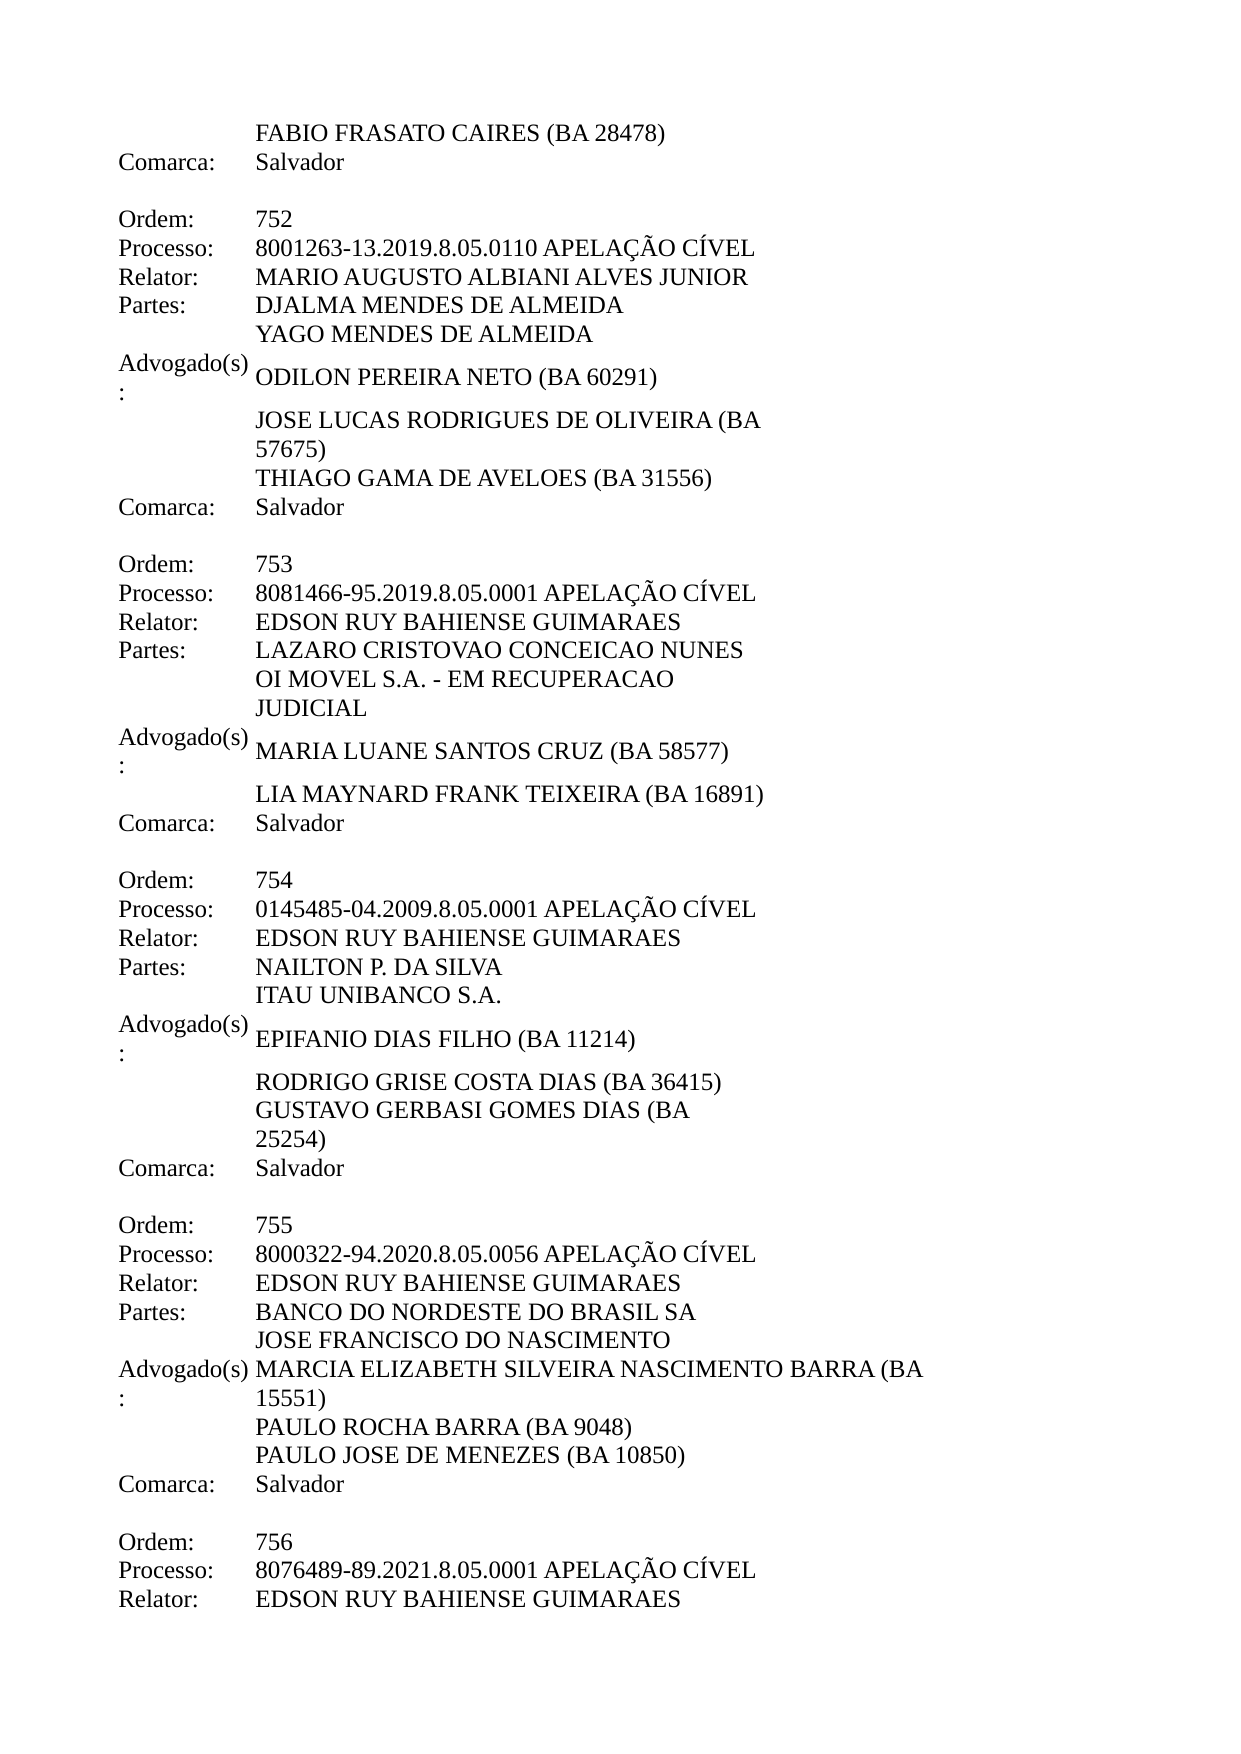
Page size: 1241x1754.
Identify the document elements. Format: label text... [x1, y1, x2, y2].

table_cell [118, 779, 255, 808]
table_cell Processo: [118, 894, 255, 923]
table_cell Comarca: [118, 1153, 255, 1182]
table_cell EDSON RUY BAHIENSE GUIMARAES [255, 923, 765, 952]
table_cell 8081466-95.2019.8.05.0001 APELAÇÃO CÍVEL [255, 578, 792, 607]
table_cell Processo: [118, 578, 255, 607]
table_cell Partes: [118, 291, 255, 319]
table_cell [118, 981, 255, 1009]
table_cell GUSTAVO GERBASI GOMES DIAS (BA 25254) [255, 1096, 765, 1153]
table_cell YAGO MENDES DE ALMEIDA [255, 319, 834, 348]
table_cell EDSON RUY BAHIENSE GUIMARAES [255, 1584, 811, 1613]
table_cell Relator: [118, 1584, 255, 1613]
table_cell LAZARO CRISTOVAO CONCEICAO NUNES [255, 636, 792, 664]
table_header 752 [255, 204, 834, 233]
table_header Ordem: [118, 866, 255, 894]
table_cell OI MOVEL S.A. - EM RECUPERACAO JUDICIAL [255, 664, 792, 722]
table_cell Partes: [118, 1297, 255, 1326]
table_cell DJALMA MENDES DE ALMEIDA [255, 291, 834, 319]
table_cell Salvador [255, 1153, 765, 1182]
table_cell [118, 1441, 255, 1469]
table_cell Comarca: [118, 492, 255, 521]
table_cell THIAGO GAMA DE AVELOES (BA 31556) [255, 463, 834, 492]
table_cell Relator: [118, 1268, 255, 1297]
table_cell Advogado(s): [118, 1354, 255, 1412]
table_cell EDSON RUY BAHIENSE GUIMARAES [255, 1268, 997, 1297]
table_cell FABIO FRASATO CAIRES (BA 28478) [255, 118, 796, 147]
table_cell 0145485-04.2009.8.05.0001 APELAÇÃO CÍVEL [255, 894, 765, 923]
table_cell 8001263-13.2019.8.05.0110 APELAÇÃO CÍVEL [255, 233, 834, 262]
table_header Ordem: [118, 549, 255, 578]
table_cell Relator: [118, 262, 255, 291]
table_cell Relator: [118, 607, 255, 636]
table_cell JOSE FRANCISCO DO NASCIMENTO [255, 1326, 997, 1354]
table_cell Advogado(s): [118, 722, 255, 779]
table_cell [118, 1412, 255, 1441]
table_cell PAULO ROCHA BARRA (BA 9048) [255, 1412, 997, 1441]
table_cell ITAU UNIBANCO S.A. [255, 981, 765, 1009]
table_cell Comarca: [118, 1469, 255, 1498]
table_cell Salvador [255, 808, 792, 837]
table_cell Comarca: [118, 808, 255, 837]
table_header 756 [255, 1527, 811, 1556]
table_cell [118, 118, 255, 147]
table_cell MARIA LUANE SANTOS CRUZ (BA 58577) [255, 722, 792, 779]
table_cell Relator: [118, 923, 255, 952]
table_cell 8000322-94.2020.8.05.0056 APELAÇÃO CÍVEL [255, 1239, 997, 1268]
table_cell [118, 406, 255, 463]
table_cell LIA MAYNARD FRANK TEIXEIRA (BA 16891) [255, 779, 792, 808]
table_cell Advogado(s): [118, 348, 255, 406]
table_header Ordem: [118, 204, 255, 233]
table_cell Salvador [255, 492, 834, 521]
table_cell [118, 1067, 255, 1096]
table_cell Salvador [255, 147, 796, 176]
table_cell Partes: [118, 952, 255, 981]
table_cell JOSE LUCAS RODRIGUES DE OLIVEIRA (BA 57675) [255, 406, 834, 463]
table_cell EPIFANIO DIAS FILHO (BA 11214) [255, 1009, 765, 1067]
table_cell PAULO JOSE DE MENEZES (BA 10850) [255, 1441, 997, 1469]
table_cell [118, 664, 255, 722]
table_cell Comarca: [118, 147, 255, 176]
table_cell Processo: [118, 1556, 255, 1584]
table_cell Partes: [118, 636, 255, 664]
table_cell [118, 463, 255, 492]
table_cell [118, 1096, 255, 1153]
table_cell [118, 319, 255, 348]
table_header 754 [255, 866, 765, 894]
table_header Ordem: [118, 1527, 255, 1556]
table_cell BANCO DO NORDESTE DO BRASIL SA [255, 1297, 997, 1326]
table_cell EDSON RUY BAHIENSE GUIMARAES [255, 607, 792, 636]
table_cell RODRIGO GRISE COSTA DIAS (BA 36415) [255, 1067, 765, 1096]
table_header 755 [255, 1211, 997, 1239]
table_cell [118, 1326, 255, 1354]
table_cell ODILON PEREIRA NETO (BA 60291) [255, 348, 834, 406]
table_cell Processo: [118, 1239, 255, 1268]
table_cell Salvador [255, 1469, 997, 1498]
table_cell NAILTON P. DA SILVA [255, 952, 765, 981]
table_cell MARIO AUGUSTO ALBIANI ALVES JUNIOR [255, 262, 834, 291]
table_cell 8076489-89.2021.8.05.0001 APELAÇÃO CÍVEL [255, 1556, 811, 1584]
table_header Ordem: [118, 1211, 255, 1239]
table_cell Processo: [118, 233, 255, 262]
table_cell Advogado(s): [118, 1009, 255, 1067]
table_cell MARCIA ELIZABETH SILVEIRA NASCIMENTO BARRA (BA 15551) [255, 1354, 997, 1412]
table_header 753 [255, 549, 792, 578]
